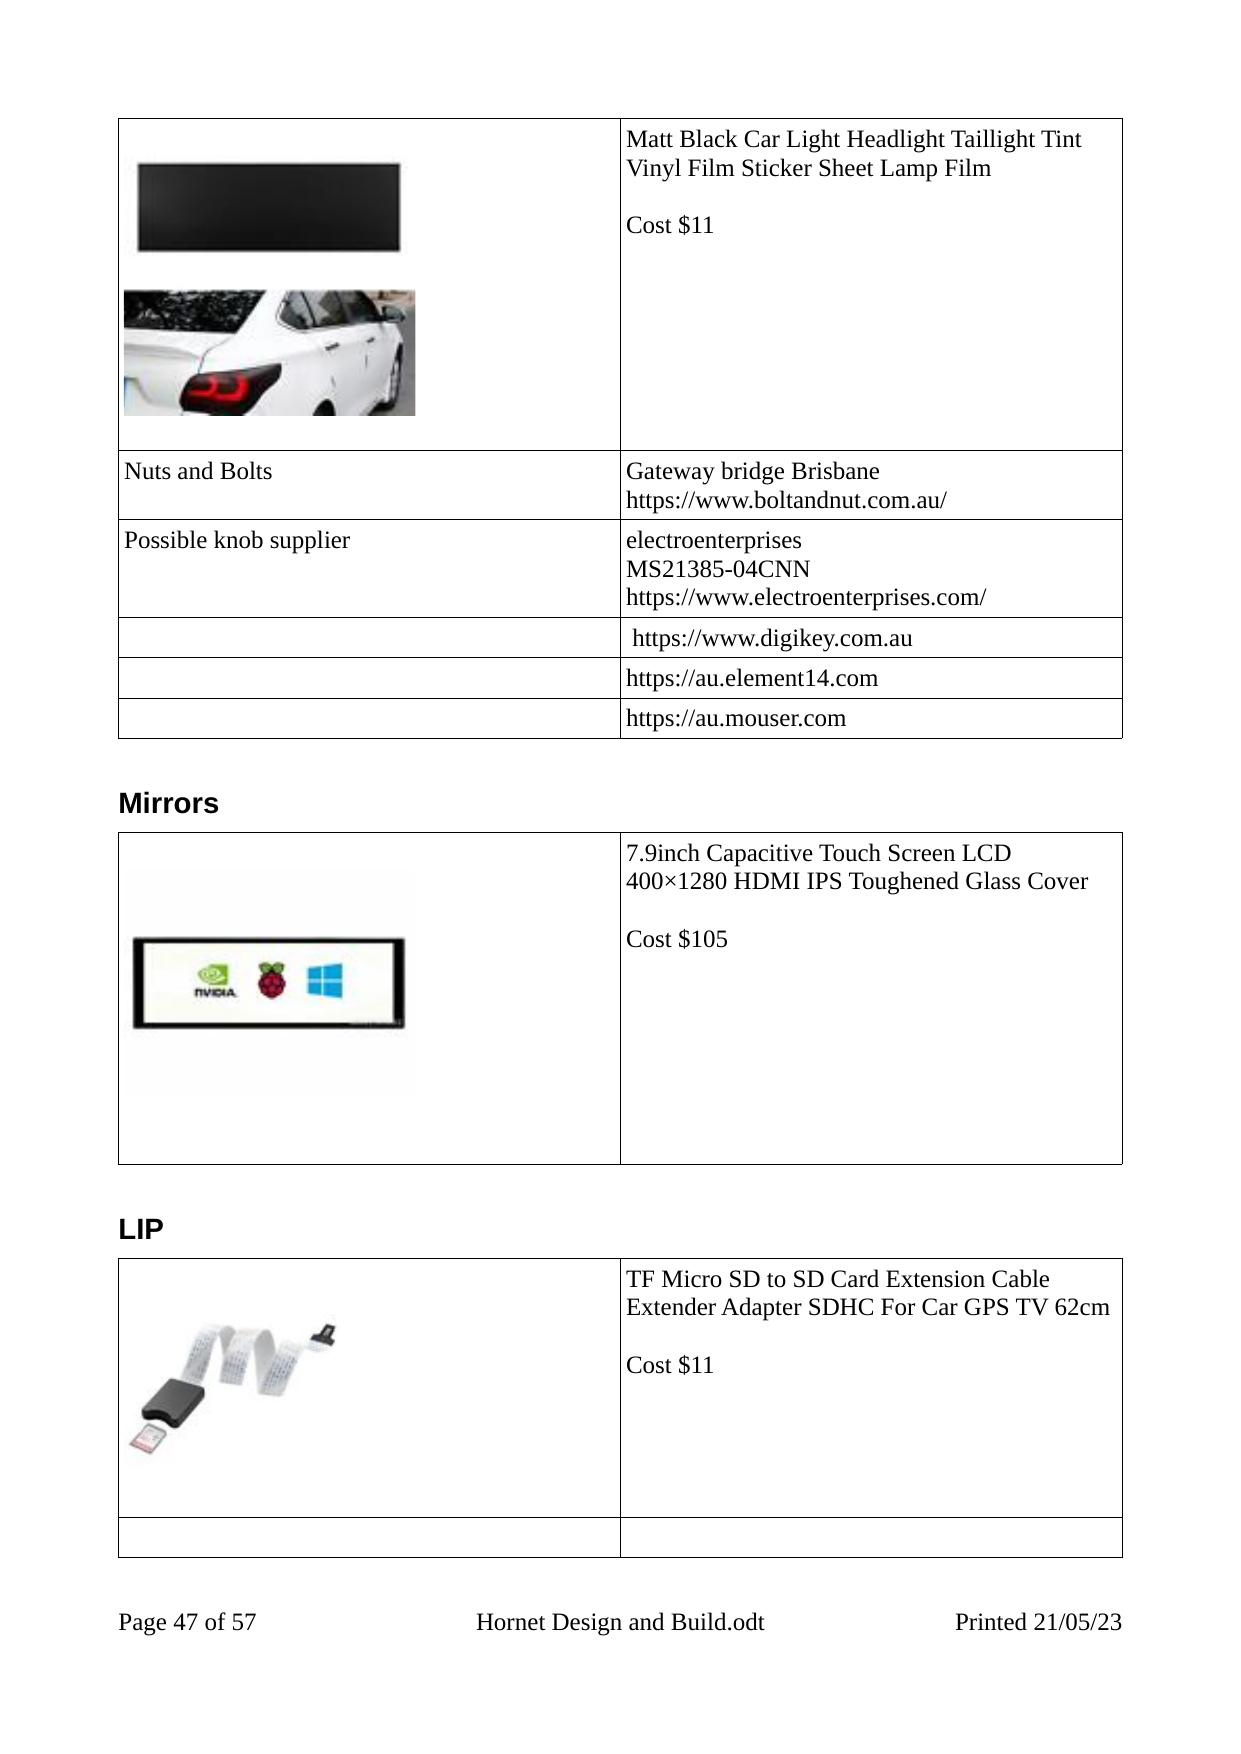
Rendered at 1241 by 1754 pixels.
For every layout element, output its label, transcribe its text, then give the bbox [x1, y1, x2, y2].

table_cell Possible knob supplier [119, 520, 620, 617]
table_cell Nuts and Bolts [119, 451, 620, 519]
subtitle Mirrors [118, 786, 1122, 819]
table_cell [119, 119, 620, 450]
picture [123, 123, 416, 416]
table_cell Gateway bridge Brisbane https://www.boltandnut.com.au/ [621, 451, 1122, 519]
picture [123, 1263, 343, 1483]
picture [123, 837, 416, 1130]
table_cell electroenterprises MS21385-04CNN https://www.electroenterprises.com/ [621, 520, 1122, 617]
table_cell [119, 1518, 620, 1557]
table_cell Matt Black Car Light Headlight Taillight Tint Vinyl Film Sticker Sheet Lamp Film Cost $11 [621, 119, 1122, 450]
subtitle LIP [118, 1212, 1122, 1245]
table_cell [119, 699, 620, 738]
table_header TF Micro SD to SD Card Extension Cable Extender Adapter SDHC For Car GPS TV 62cm Cost $11 [621, 1259, 1122, 1517]
table_cell [119, 658, 620, 698]
table_cell [119, 618, 620, 657]
table_cell [621, 1518, 1122, 1557]
table_header 7.9inch Capacitive Touch Screen LCD 400×1280 HDMI IPS Toughened Glass Cover Cost $105 [621, 833, 1122, 1164]
table_cell https://www.digikey.com.au [621, 618, 1122, 657]
table_header [119, 1259, 620, 1517]
table_cell https://au.mouser.com [621, 699, 1122, 738]
table_cell https://au.element14.com [621, 658, 1122, 698]
table_header [119, 833, 620, 1164]
